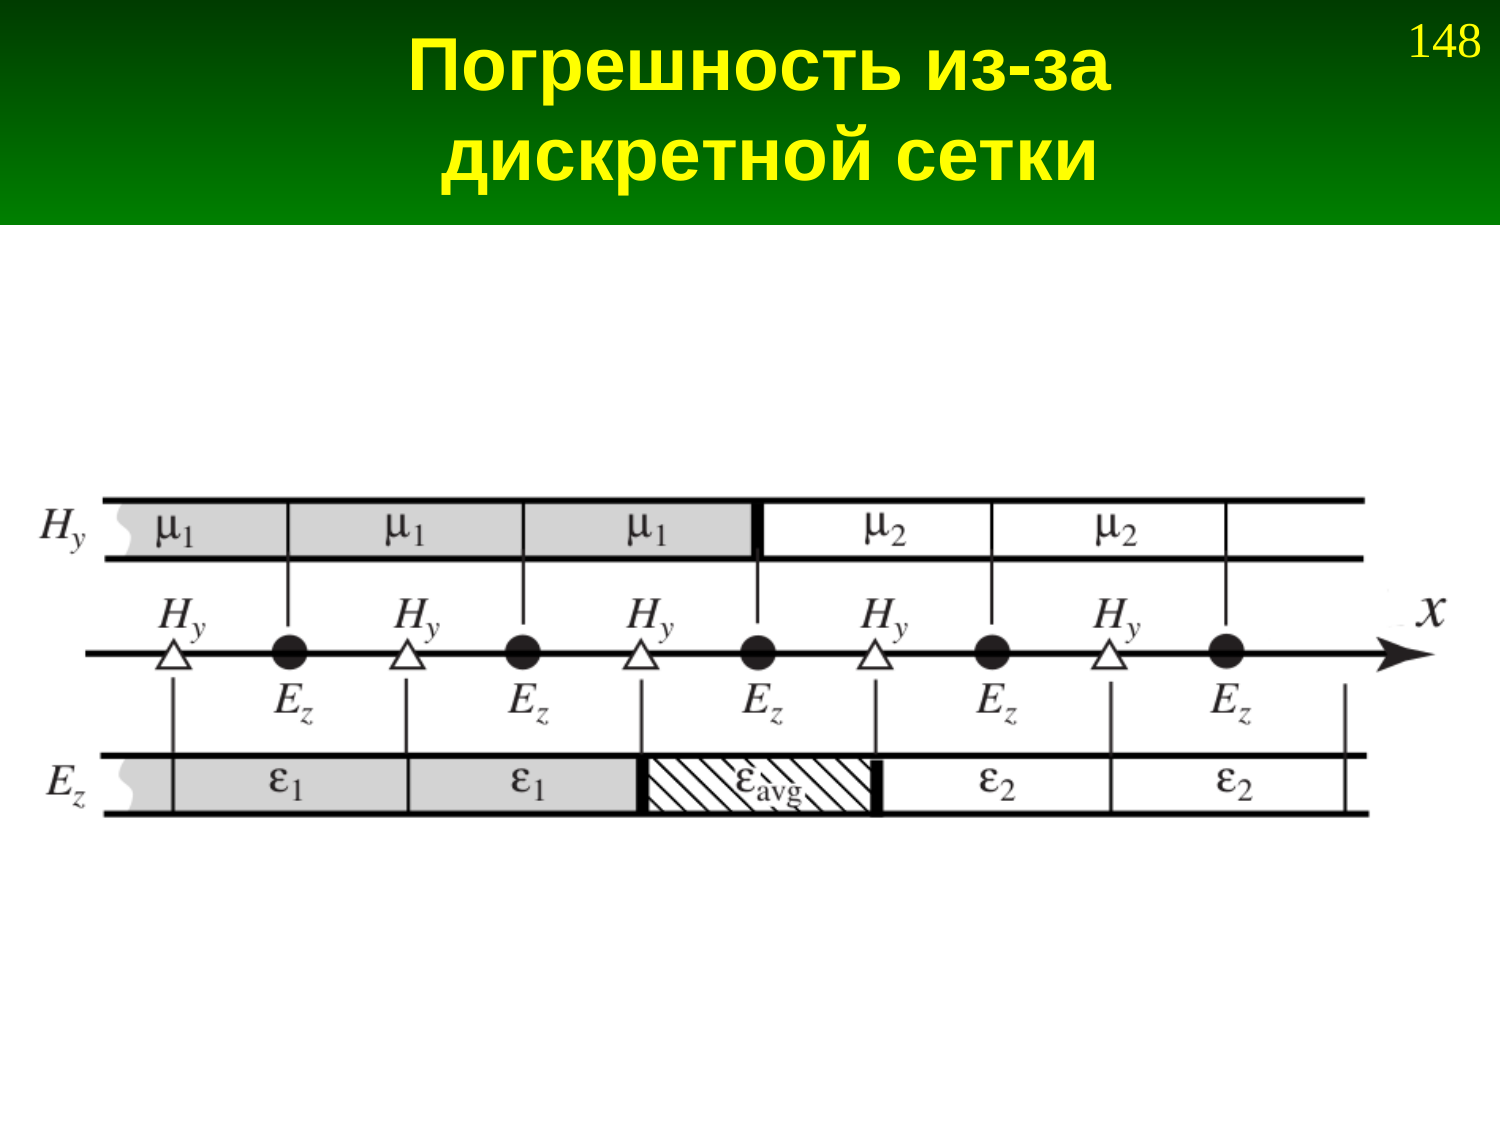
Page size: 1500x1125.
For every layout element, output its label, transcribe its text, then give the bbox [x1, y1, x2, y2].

picture [35, 472, 1465, 838]
title Погрешность из-за дискретной сетки [100, 7, 1441, 204]
